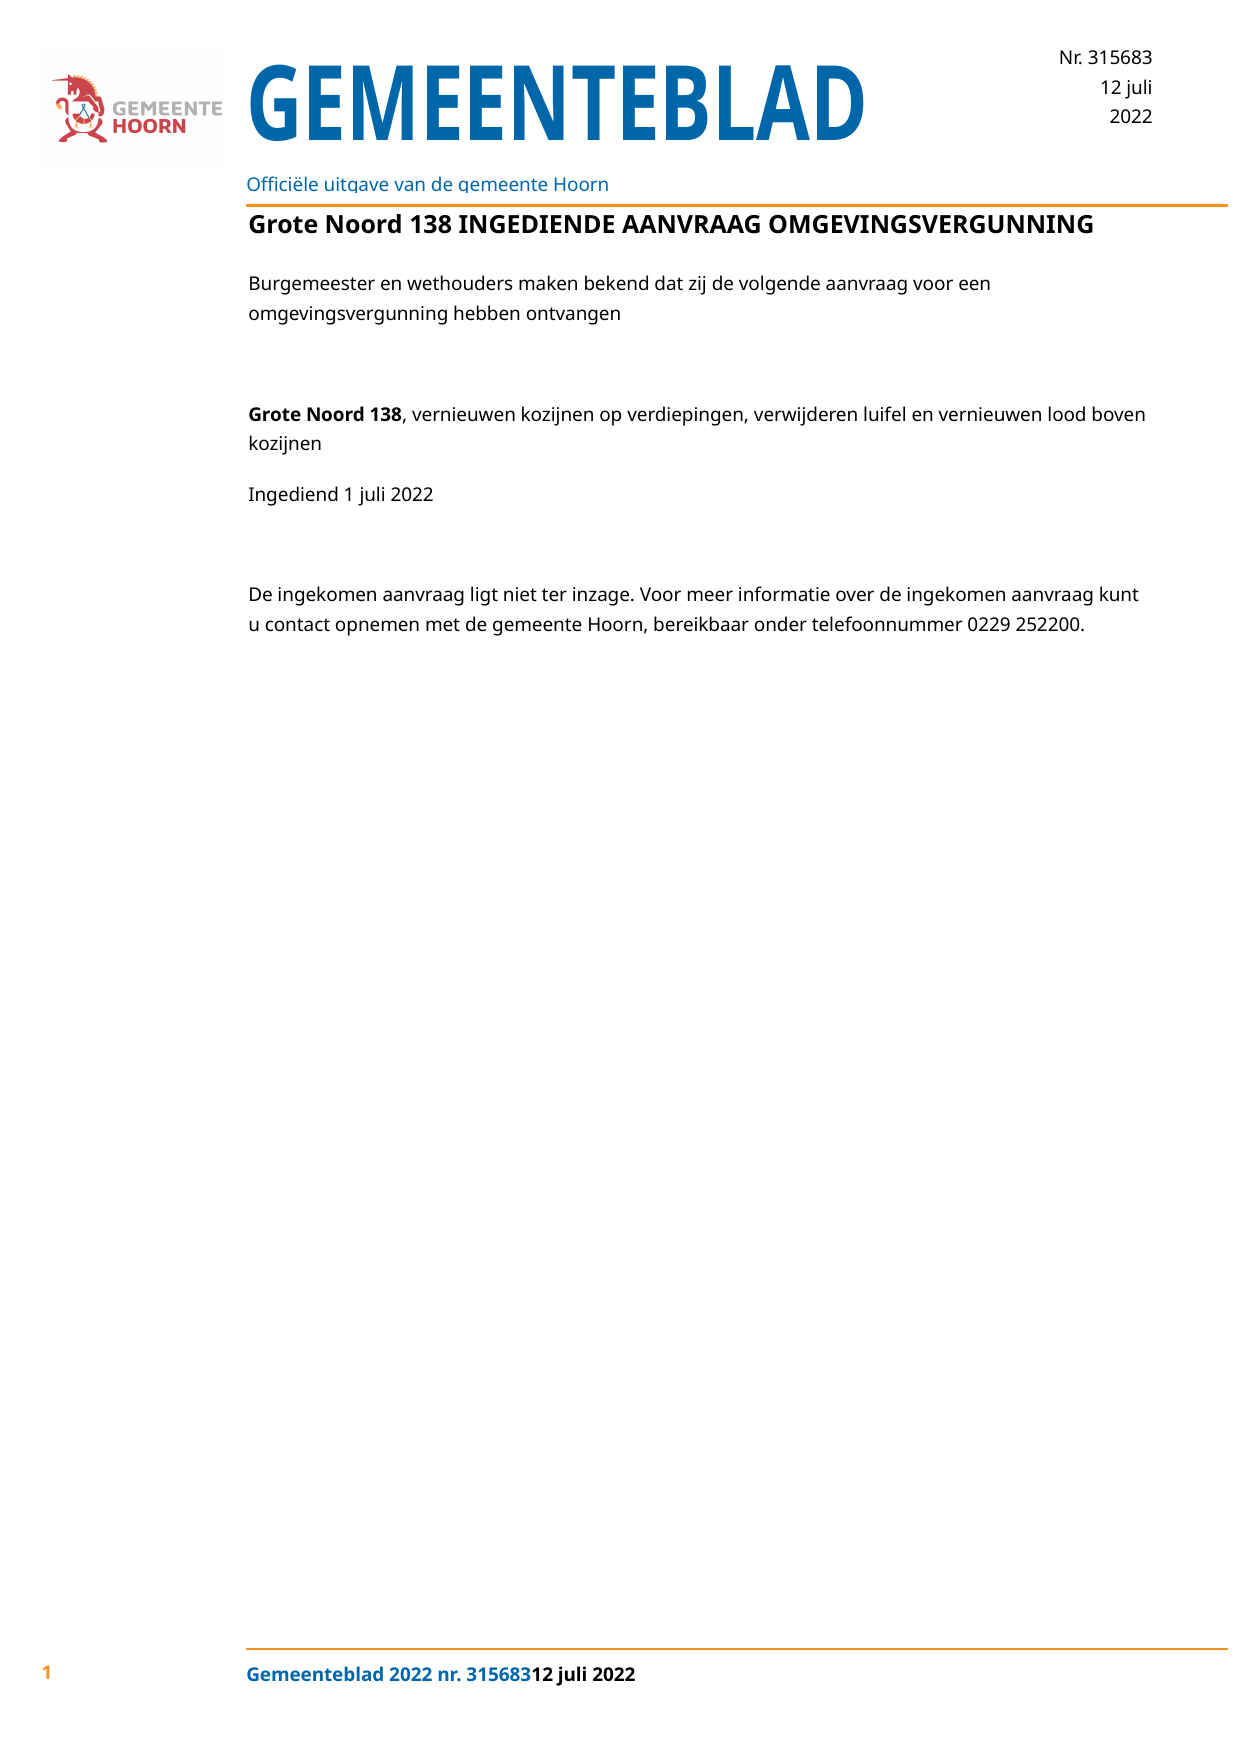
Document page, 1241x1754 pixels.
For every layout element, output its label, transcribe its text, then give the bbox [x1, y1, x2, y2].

text Ingediend 1 juli 2022 [248, 481, 1152, 506]
picture [41, 47, 231, 172]
text Grote Noord 138, vernieuwen kozijnen op verdiepingen, verwijderen luifel en vernieuwen lood boven kozijnen [248, 401, 1152, 456]
text Grote Noord 138 INGEDIENDE AANVRAAG OMGEVINGSVERGUNNING [248, 207, 1152, 241]
text De ingekomen aanvraag ligt niet ter inzage. Voor meer informatie over de ingekomen aanvraag kunt u contact opnemen met de gemeente Hoorn, bereikbaar onder telefoonnummer 0229 252200. [248, 582, 1152, 637]
text Burgemeester en wethouders maken bekend dat zij de volgende aanvraag voor een omgevingsvergunning hebben ontvangen [248, 270, 1152, 326]
